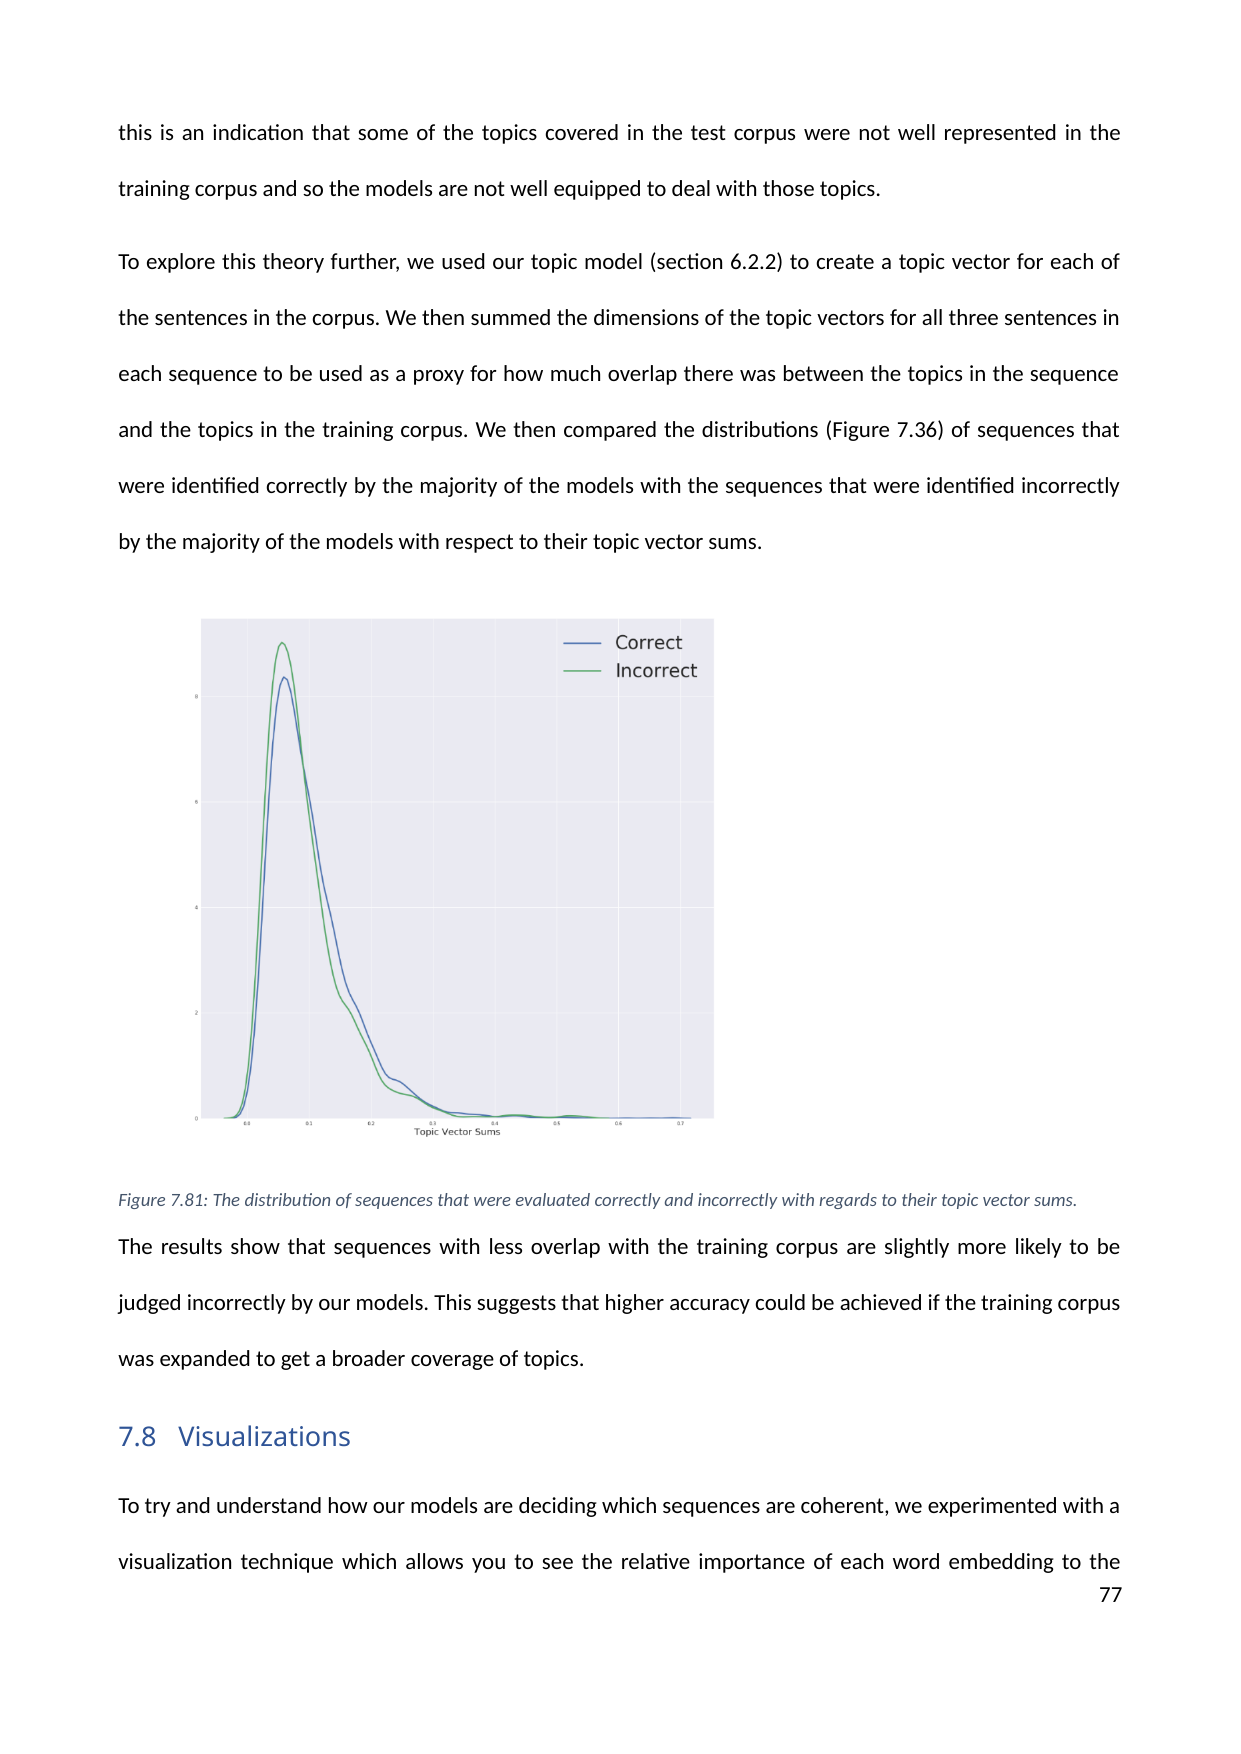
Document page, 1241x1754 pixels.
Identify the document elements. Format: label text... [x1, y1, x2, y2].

text To explore this theory further, we used our topic model (section 6.2.2) to create a topic vector for each of the sentences in the corpus. We then summed the dimensions of the topic vectors for all three sentences in each sequence to be used as a proxy for how much overlap there was between the topics in the sequence and the topics in the training corpus. We then compared the distributions (Figure 7.36) of sequences that were identified correctly by the majority of the models with the sequences that were identified incorrectly by the majority of the models with respect to their topic vector sums. [118, 247, 1122, 555]
text this is an indication that some of the topics covered in the test corpus were not well represented in the training corpus and so the models are not well equipped to deal with those topics. [118, 118, 1122, 202]
picture [118, 599, 780, 1144]
text Figure 7.81: The distribution of sequences that were evaluated correctly and incorrectly with regards to their topic vector sums. [118, 1188, 1122, 1211]
text The results show that sequences with less overlap with the training corpus are slightly more likely to be judged incorrectly by our models. This suggests that higher accuracy could be achieved if the training corpus was expanded to get a broader coverage of topics. [118, 1232, 1122, 1372]
text To try and understand how our models are deciding which sequences are coherent, we experimented with a visualization technique which allows you to see the relative importance of each word embedding to the [118, 1491, 1122, 1575]
subtitle Visualizations [118, 1417, 1122, 1454]
